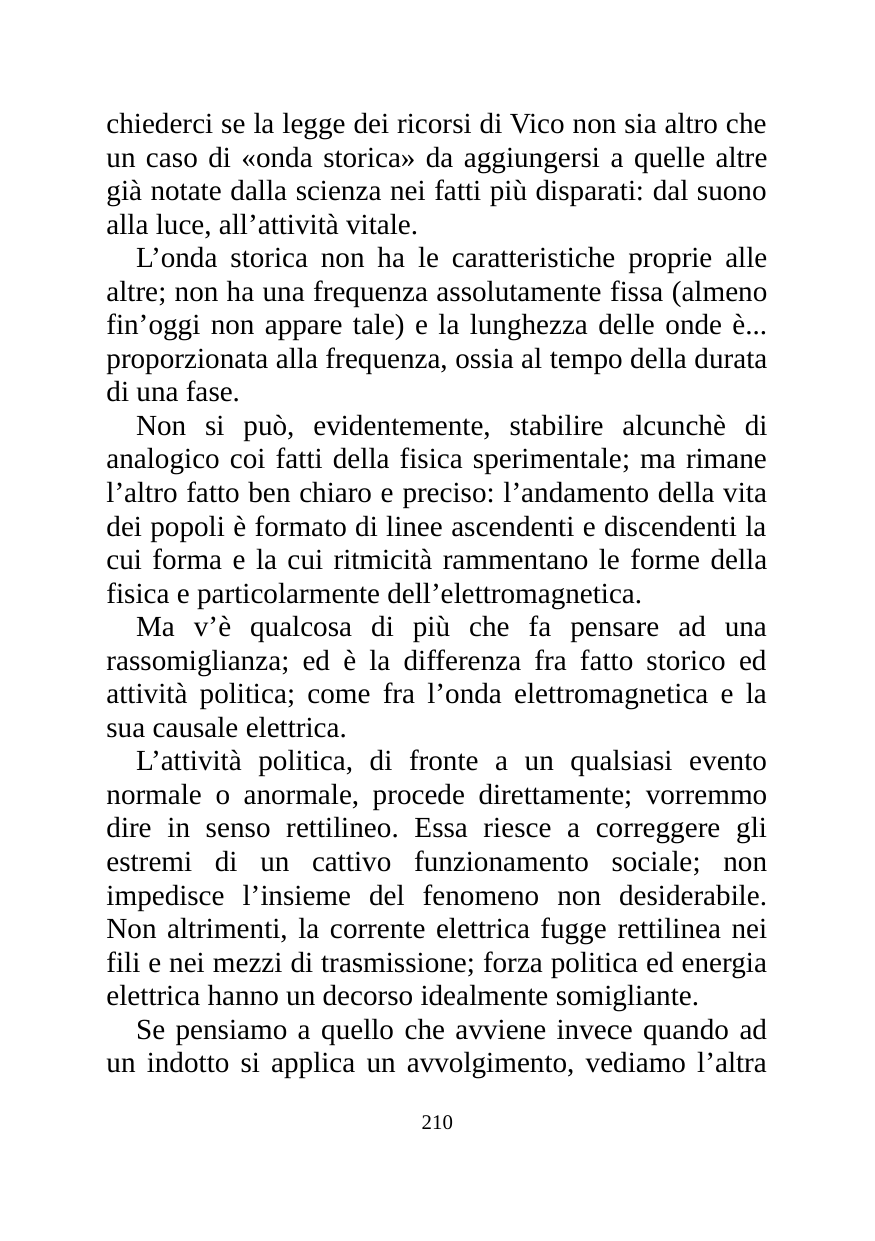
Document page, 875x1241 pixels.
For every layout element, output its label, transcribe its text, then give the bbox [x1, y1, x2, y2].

text Non si può, evidentemente, stabilire alcunchè di analogico coi fatti della fisica sperimentale; ma rimane l’altro fatto ben chiaro e preciso: l’andamento della vita dei popoli è formato di linee ascendenti e discendenti la cui forma e la cui ritmicità rammentano le forme della fisica e particolarmente dell’elettromagnetica. [106, 408, 768, 609]
text L’attività politica, di fronte a un qualsiasi evento normale o anormale, procede direttamente; vorremmo dire in senso rettilineo. Essa riesce a correggere gli estremi di un cattivo funzionamento sociale; non impedisce l’insieme del fenomeno non desiderabile. Non altrimenti, la corrente elettrica fugge rettilinea nei fili e nei mezzi di trasmissione; forza politica ed energia elettrica hanno un decorso idealmente somigliante. [106, 743, 768, 1012]
text Ma v’è qualcosa di più che fa pensare ad una rassomiglianza; ed è la differenza fra fatto storico ed attività politica; come fra l’onda elettromagnetica e la sua causale elettrica. [106, 609, 768, 743]
text chiederci se la legge dei ricorsi di Vico non sia altro che un caso di «onda storica» da aggiungersi a quelle altre già notate dalla scienza nei fatti più disparati: dal suono alla luce, all’attività vitale. [106, 106, 768, 240]
text L’onda storica non ha le caratteristiche proprie alle altre; non ha una frequenza assolutamente fissa (almeno fin’oggi non appare tale) e la lunghezza delle onde è... proporzionata alla frequenza, ossia al tempo della durata di una fase. [106, 240, 768, 408]
text Se pensiamo a quello che avviene invece quando ad un indotto si applica un avvolgimento, vediamo l’altra [106, 1012, 768, 1079]
